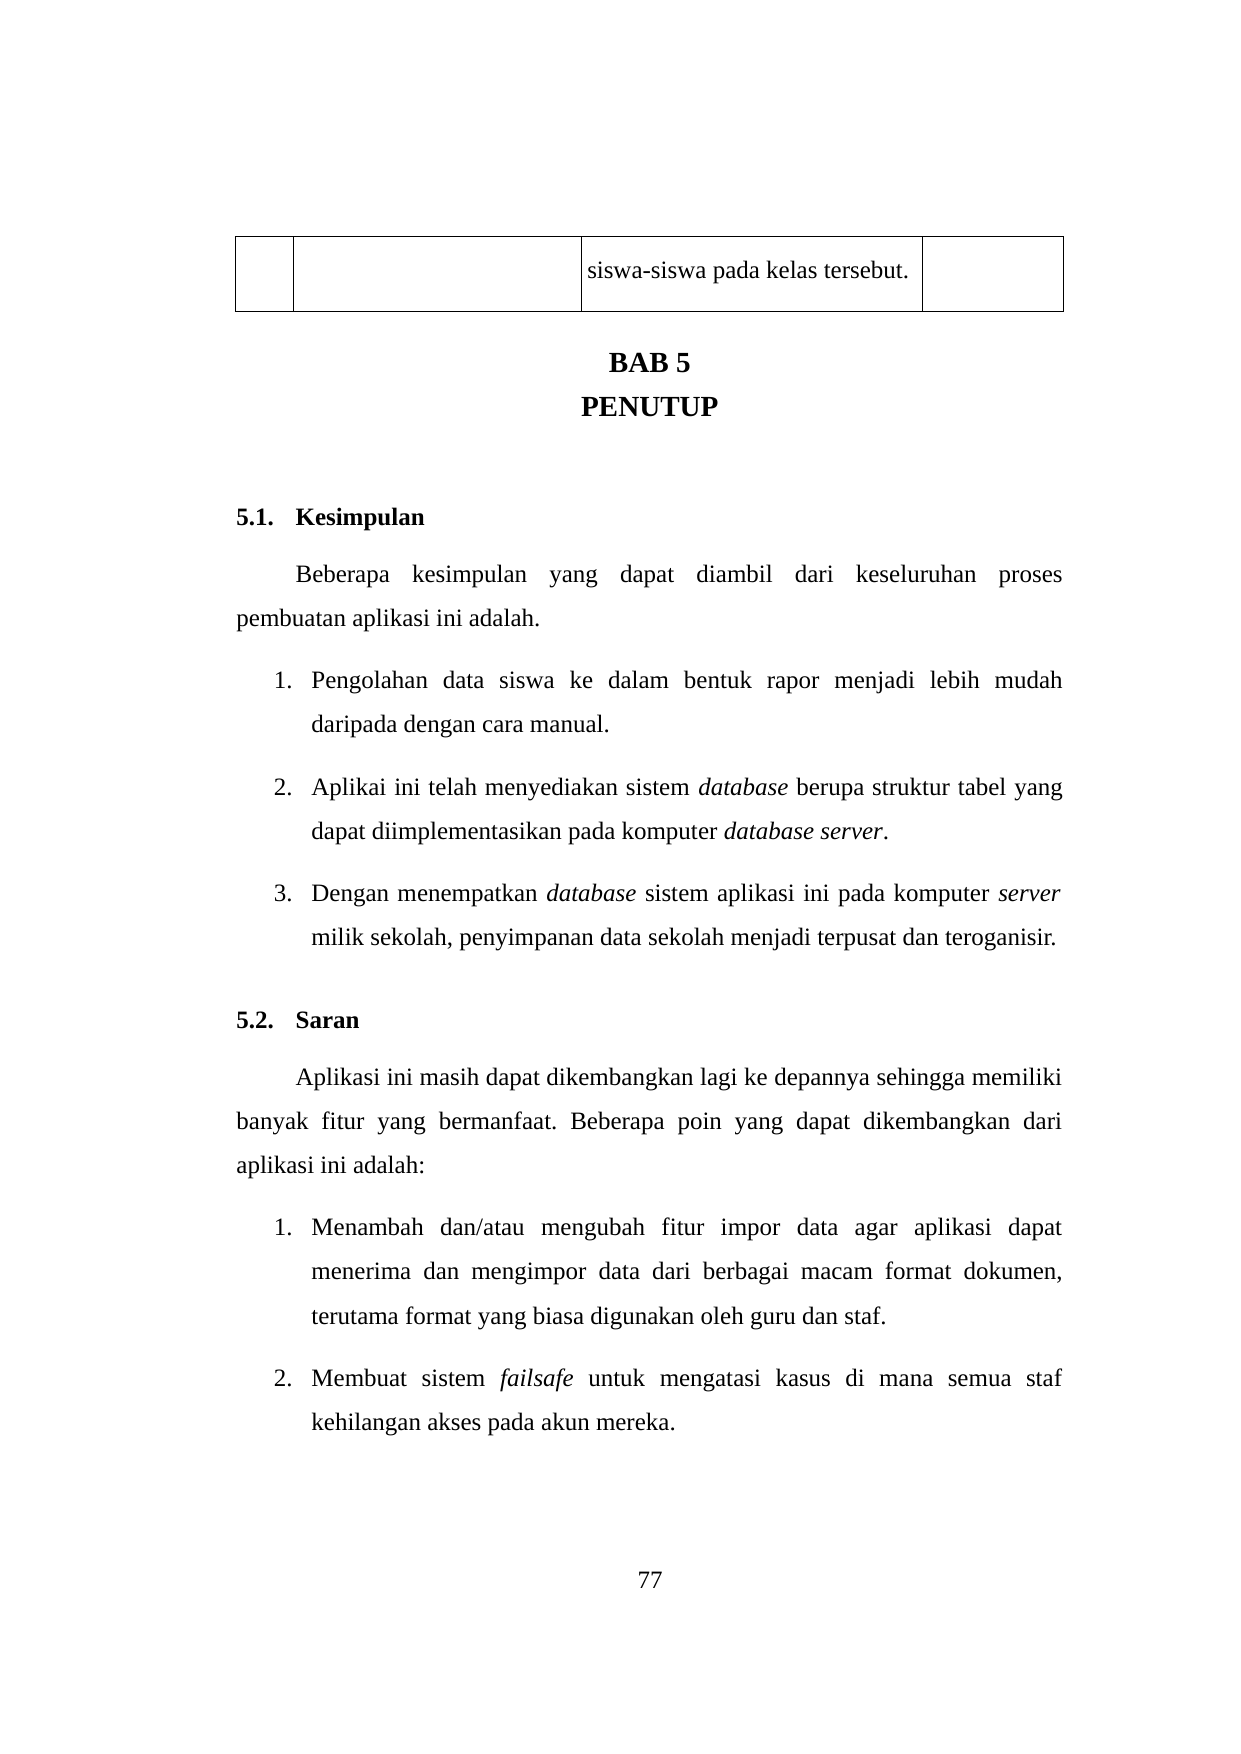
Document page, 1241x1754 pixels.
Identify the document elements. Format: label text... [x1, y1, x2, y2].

subtitle Saran [236, 993, 1063, 1037]
table_cell siswa-siswa pada kelas tersebut. [582, 237, 922, 311]
table_cell [294, 237, 581, 311]
list Pengolahan data siswa ke dalam bentuk rapor menjadi lebih mudah daripada dengan cara manual. [274, 653, 1063, 742]
subtitle BAB 5 PENUTUP [236, 337, 1063, 425]
list Aplikai ini telah menyediakan sistem database berupa struktur tabel yang dapat diimplementasikan pada komputer database server. [274, 759, 1063, 848]
list Menambah dan/atau mengubah fitur impor data agar aplikasi dapat menerima dan mengimpor data dari berbagai macam format dokumen, terutama format yang biasa digunakan oleh guru dan staf. [274, 1200, 1063, 1333]
subtitle Kesimpulan [236, 490, 1063, 534]
table_cell [923, 237, 1063, 311]
list Dengan menempatkan database sistem aplikasi ini pada komputer server milik sekolah, penyimpanan data sekolah menjadi terpusat dan teroganisir. [274, 866, 1063, 954]
text Aplikasi ini masih dapat dikembangkan lagi ke depannya sehingga memiliki banyak fitur yang bermanfaat. Beberapa poin yang dapat dikembangkan dari aplikasi ini adalah: [236, 1049, 1063, 1182]
text Beberapa kesimpulan yang dapat diambil dari keseluruhan proses pembuatan aplikasi ini adalah. [236, 547, 1063, 636]
table_cell [236, 237, 293, 311]
list Membuat sistem failsafe untuk mengatasi kasus di mana semua staf kehilangan akses pada akun mereka. [274, 1351, 1063, 1439]
